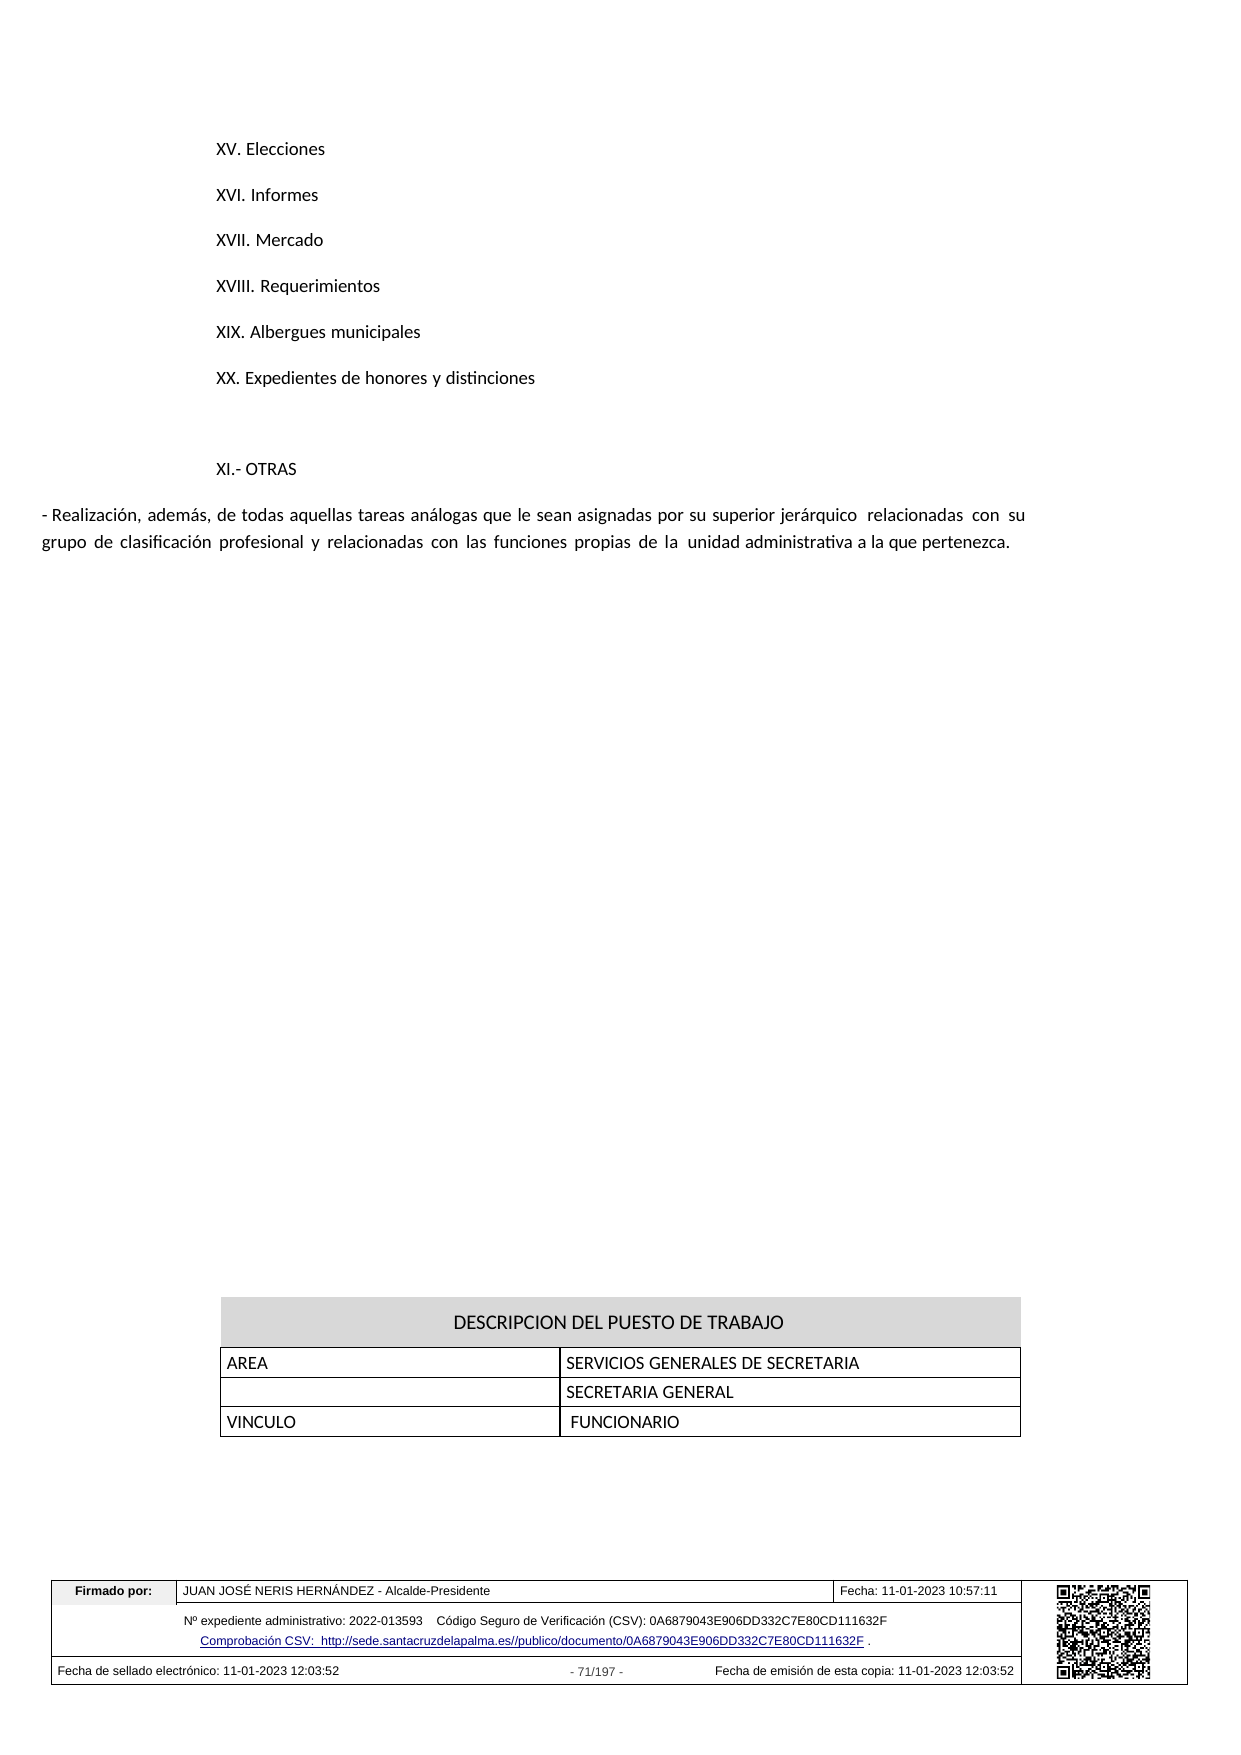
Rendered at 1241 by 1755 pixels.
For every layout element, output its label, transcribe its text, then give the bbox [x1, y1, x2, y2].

table_cell AREA [221, 1348, 559, 1377]
list Albergues municipales [216, 320, 1199, 343]
table_header Firmado por: [52, 1581, 176, 1602]
table_cell SERVICIOS GENERALES DE SECRETARIA [561, 1348, 1020, 1377]
text XI.- OTRAS [216, 458, 1199, 481]
list Elecciones [216, 137, 1199, 160]
list Informes [216, 183, 1199, 206]
table_header [1022, 1581, 1187, 1684]
table_header DESCRIPCION DEL PUESTO DE TRABAJO [221, 1297, 1021, 1347]
table_cell Nº expediente administrativo: 2022-013593 Código Seguro de Verificación (CSV): 0A6879043E906DD332C7E80CD111632F Comprobación CSV: http://sede.santacruzdelapalma.es//publico/documento/0A6879043E906DD332C7E80CD111632F . [52, 1603, 1021, 1656]
list Expedientes de honores y distinciones [216, 366, 1199, 389]
table_cell FUNCIONARIO [561, 1407, 1020, 1436]
list Requerimientos [216, 274, 1199, 297]
table_header Fecha: 11-01-2023 10:57:11 [834, 1581, 1021, 1602]
list Realización, además, de todas aquellas tareas análogas que le sean asignadas por su superior jerárquico relacionadas con su grupo de clasificación profesional y relacionadas con las funciones propias de la unidad administrativa a la que pertenezca. [42, 503, 1025, 553]
table_header JUAN JOSÉ NERIS HERNÁNDEZ - Alcalde-Presidente [177, 1581, 833, 1602]
table_cell [221, 1378, 559, 1406]
table_cell SECRETARIA GENERAL [561, 1378, 1020, 1406]
table_cell VINCULO [221, 1407, 559, 1436]
list Mercado [216, 229, 1199, 252]
table_cell Fecha de sellado electrónico: 11-01-2023 12:03:52 - 71/197 - Fecha de emisión de esta copia: 11-01-2023 12:03:52 [52, 1657, 1021, 1684]
